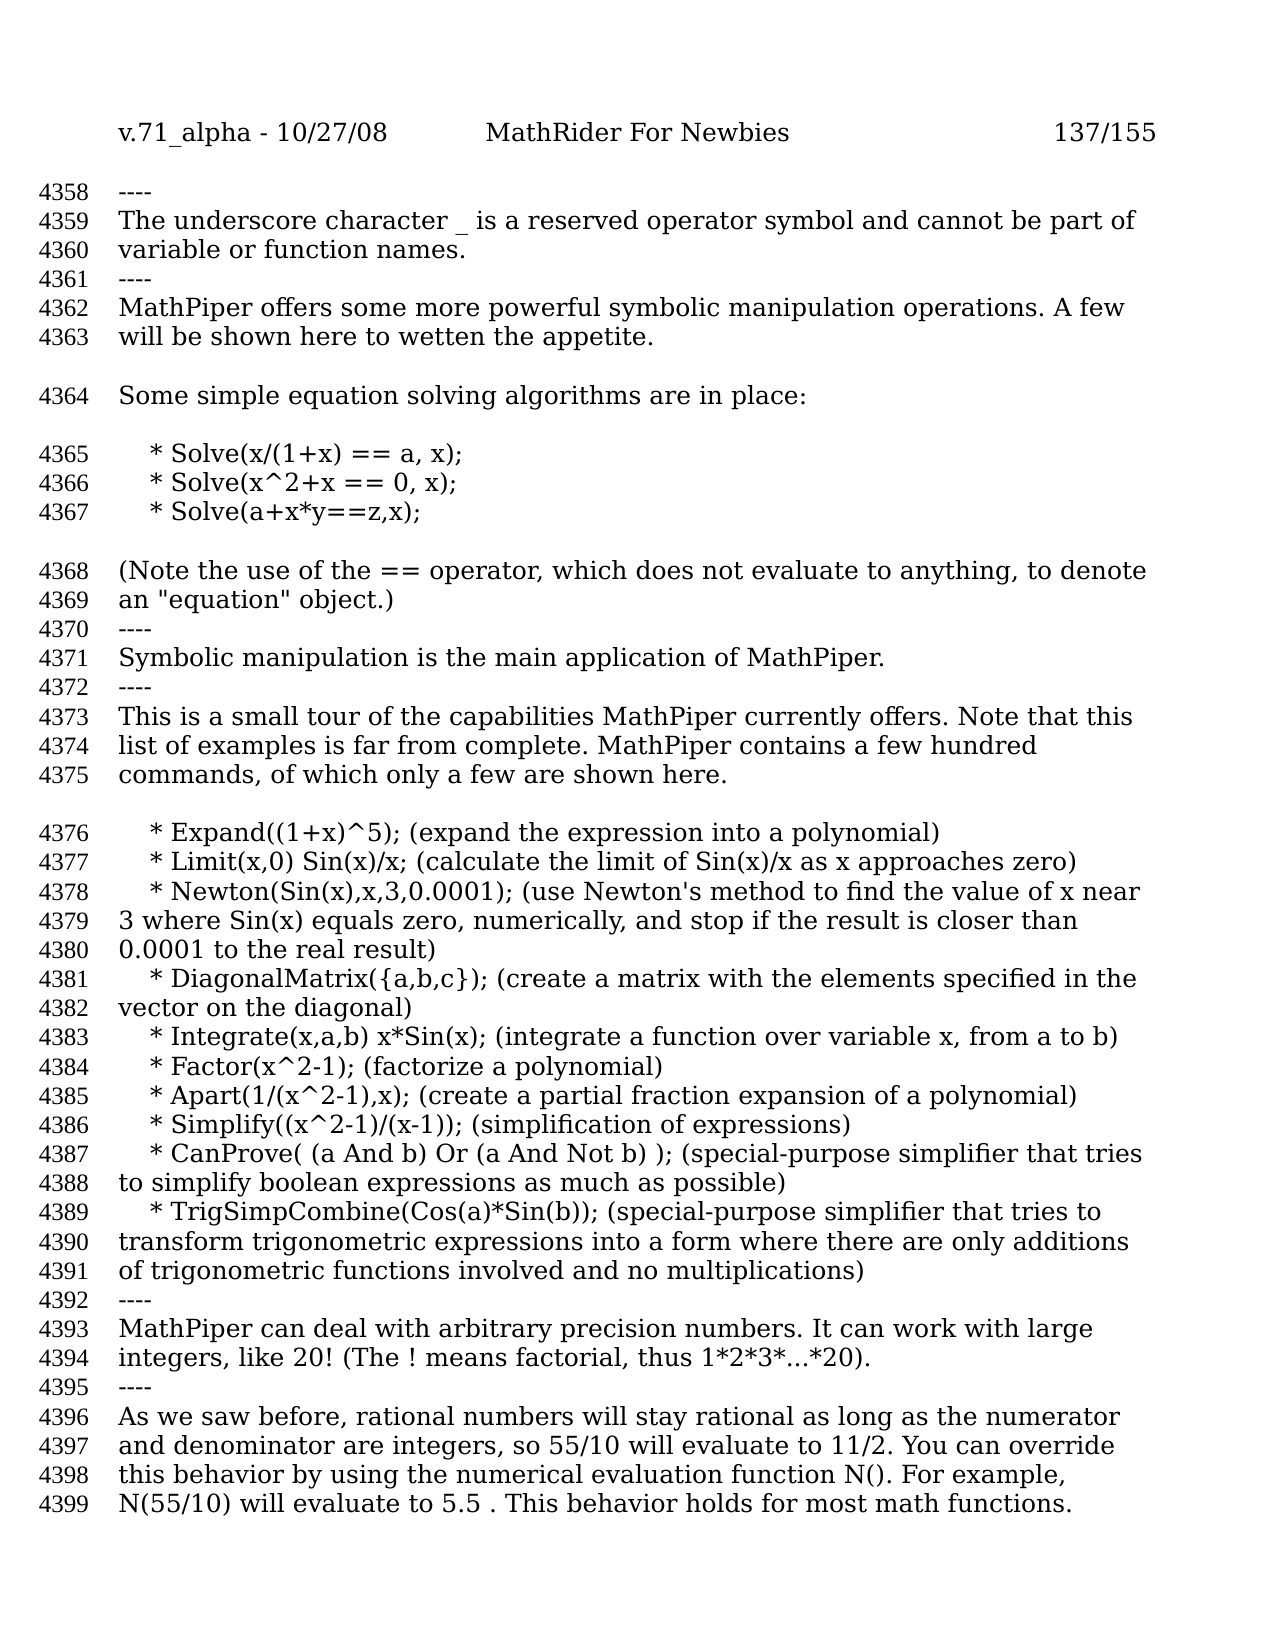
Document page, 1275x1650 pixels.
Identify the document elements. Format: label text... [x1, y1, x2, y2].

text * CanProve( (a And b) Or (a And Not b) ); (special-purpose simplifier that tries to simplify boolean expressions as much as possible) [118, 1139, 1157, 1198]
text (Note the use of the == operator, which does not evaluate to anything, to denote an "equation" object.) [118, 556, 1157, 614]
text * Expand((1+x)^5); (expand the expression into a polynomial) [118, 818, 1157, 848]
text ---- [118, 177, 1157, 206]
text * Limit(x,0) Sin(x)/x; (calculate the limit of Sin(x)/x as x approaches zero) [118, 848, 1157, 877]
text MathPiper can deal with arbitrary precision numbers. It can work with large integers, like 20! (The ! means factorial, thus 1*2*3*...*20). [118, 1314, 1157, 1373]
text * Newton(Sin(x),x,3,0.0001); (use Newton's method to find the value of x near 3 where Sin(x) equals zero, numerically, and stop if the result is closer than 0.0001 to the real result) [118, 877, 1157, 964]
text * Apart(1/(x^2-1),x); (create a partial fraction expansion of a polynomial) [118, 1081, 1157, 1110]
text Symbolic manipulation is the main application of MathPiper. [118, 643, 1157, 673]
text The underscore character _ is a reserved operator symbol and cannot be part of variable or function names. [118, 206, 1157, 264]
text ---- [118, 264, 1157, 293]
text ---- [118, 1373, 1157, 1402]
text * Integrate(x,a,b) x*Sin(x); (integrate a function over variable x, from a to b) [118, 1023, 1157, 1052]
text * DiagonalMatrix({a,b,c}); (create a matrix with the elements specified in the vector on the diagonal) [118, 964, 1157, 1023]
text ---- [118, 673, 1157, 702]
text MathPiper offers some more powerful symbolic manipulation operations. A few will be shown here to wetten the appetite. [118, 293, 1157, 352]
text As we saw before, rational numbers will stay rational as long as the numerator and denominator are integers, so 55/10 will evaluate to 11/2. You can override this behavior by using the numerical evaluation function N(). For example, N(55/10) will evaluate to 5.5 . This behavior holds for most math functions. [118, 1402, 1157, 1518]
text * Solve(x^2+x == 0, x); [118, 468, 1157, 498]
text * TrigSimpCombine(Cos(a)*Sin(b)); (special-purpose simplifier that tries to transform trigonometric expressions into a form where there are only additions of trigonometric functions involved and no multiplications) [118, 1198, 1157, 1285]
text Some simple equation solving algorithms are in place: [118, 381, 1157, 410]
text * Simplify((x^2-1)/(x-1)); (simplification of expressions) [118, 1110, 1157, 1139]
text ---- [118, 1285, 1157, 1314]
text * Factor(x^2-1); (factorize a polynomial) [118, 1052, 1157, 1081]
text This is a small tour of the capabilities MathPiper currently offers. Note that this list of examples is far from complete. MathPiper contains a few hundred commands, of which only a few are shown here. [118, 702, 1157, 789]
text ---- [118, 614, 1157, 643]
text * Solve(a+x*y==z,x); [118, 498, 1157, 527]
text * Solve(x/(1+x) == a, x); [118, 439, 1157, 468]
